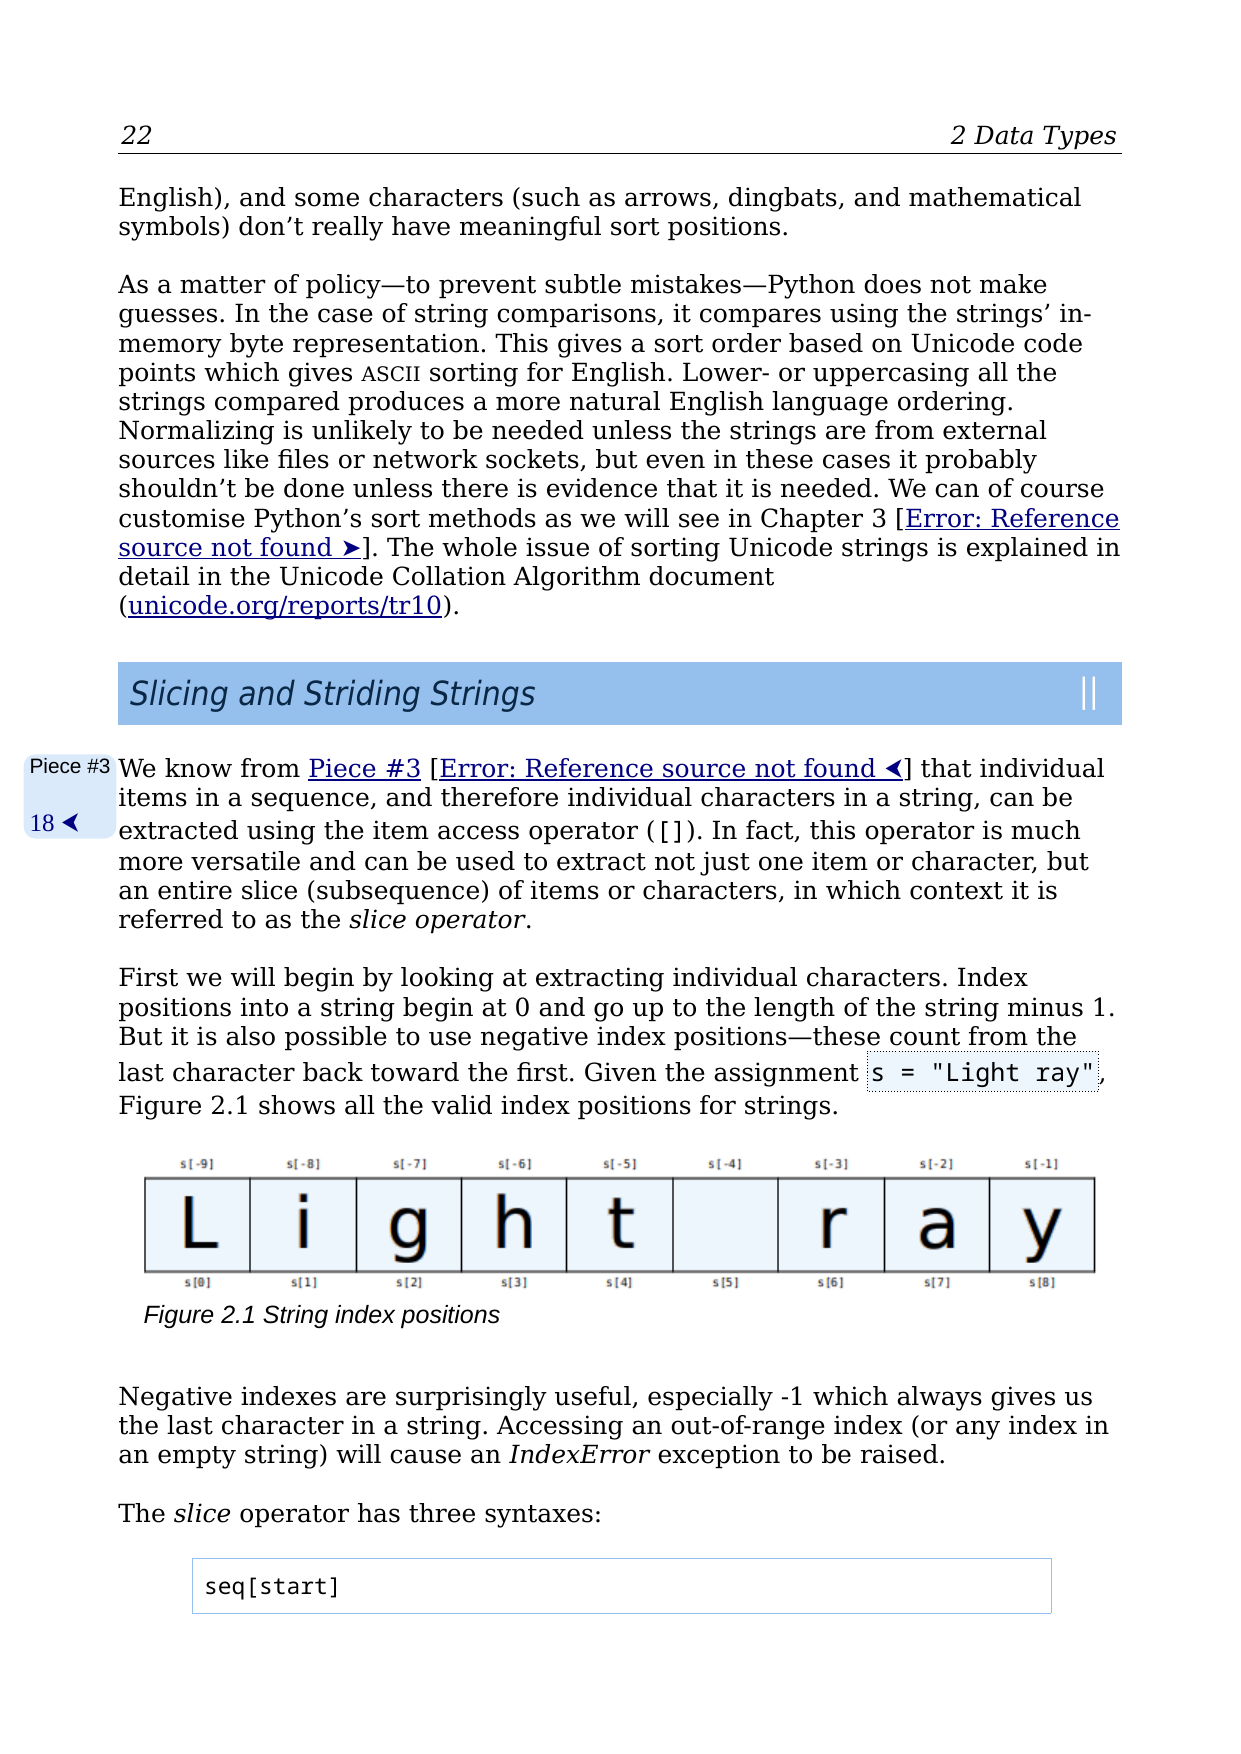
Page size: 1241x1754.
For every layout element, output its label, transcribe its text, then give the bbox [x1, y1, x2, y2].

text English), and some characters (such as arrows, dingbats, and mathematical symbols) don’t really have meaningful sort positions. [118, 183, 1122, 241]
picture [143, 1149, 1097, 1300]
text Negative indexes are surprisingly useful, especially -1 which always gives us the last character in a string. Accessing an out-of-range index (or any index in an empty string) will cause an IndexError exception to be raised. [118, 1150, 1122, 1470]
text Figure 2.1 String index positions [143, 1300, 1097, 1329]
text The slice operator has three syntaxes: [118, 1499, 1122, 1528]
text seq[start] [193, 1559, 1051, 1613]
text As a matter of policy—to prevent subtle mistakes—Python does not make guesses. In the case of string comparisons, it compares using the strings’ in-memory byte representation. This gives a sort order based on Unicode code points which gives ascii sorting for English. Lower- or uppercasing all the strings compared produces a more natural English language ordering. Normalizing is unlikely to be needed unless the strings are from external sources like files or network sockets, but even in these cases it probably shouldn’t be done unless there is evidence that it is needed. We can of course customise Python’s sort methods as we will see in Chapter 3 [Error: Reference source not found ➤]. The whole issue of sorting Unicode strings is explained in detail in the Unicode Collation Algorithm document (unicode.org/reports/tr10). [118, 271, 1122, 621]
subtitle Slicing and Striding Strings [118, 662, 1122, 725]
text || [1063, 671, 1098, 710]
text We know from Piece #3 [Error: Reference source not found ⮜] that individual items in a sequence, and therefore individual characters in a string, can be extracted using the item access operator ([]). In fact, this operator is much more versatile and can be used to extract not just one item or character, but an entire slice (subsequence) of items or characters, in which context it is referred to as the slice operator. [118, 754, 1122, 934]
text First we will begin by looking at extracting individual characters. Index positions into a string begin at 0 and go up to the length of the string minus 1. But it is also possible to use negative index positions—these count from the last character back toward the first. Given the assignment s = "Light ray", Figure 2.1 shows all the valid index positions for strings. [118, 964, 1122, 1120]
